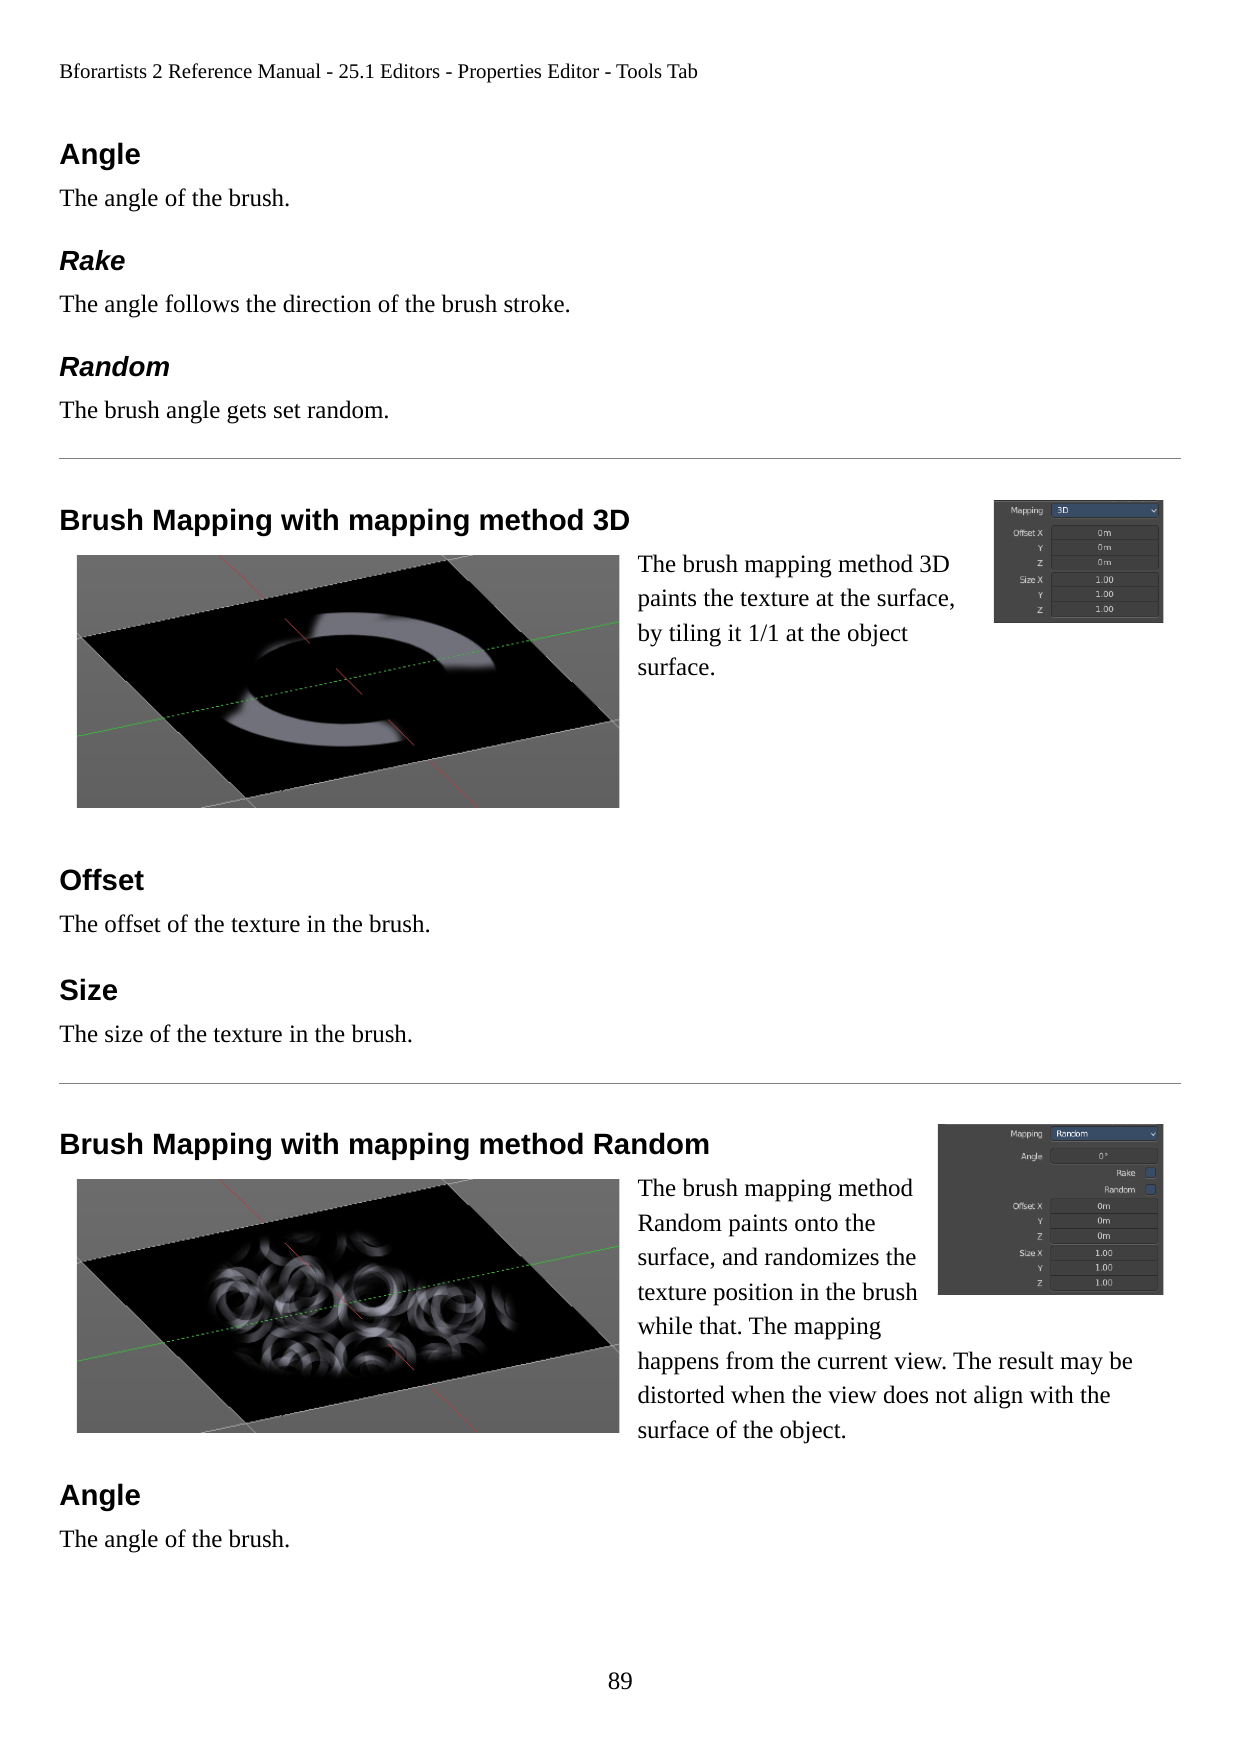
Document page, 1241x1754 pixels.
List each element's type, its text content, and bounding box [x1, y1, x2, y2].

text The angle of the brush. [59, 183, 1181, 212]
picture [76, 555, 620, 808]
subtitle Angle [59, 137, 1181, 170]
text The brush mapping method 3D paints the texture at the surface, by tiling it 1/1 at the object surface. [59, 623, 1181, 681]
subtitle Angle [59, 1478, 1181, 1512]
text The angle of the brush. [59, 1524, 1181, 1553]
picture [937, 1124, 1164, 1295]
subtitle Size [59, 973, 1181, 1007]
text The angle follows the direction of the brush stroke. [59, 289, 1181, 318]
text The offset of the texture in the brush. [59, 909, 1181, 938]
text The size of the texture in the brush. [59, 1019, 1181, 1048]
subtitle Offset [59, 863, 1181, 897]
picture [993, 500, 1164, 623]
subtitle Random [59, 350, 1181, 382]
subtitle Rake [59, 244, 1181, 276]
subtitle Brush Mapping with mapping method 3D [59, 503, 993, 536]
text The brush mapping method Random paints onto the surface, and randomizes the texture position in the brush while that. The mapping happens from the current view. The result may be distorted when the view does not align with the surface of the object. [59, 1173, 1181, 1443]
subtitle Brush Mapping with mapping method Random [59, 1127, 937, 1161]
text The brush angle gets set random. [59, 395, 1181, 423]
picture [76, 1179, 620, 1433]
